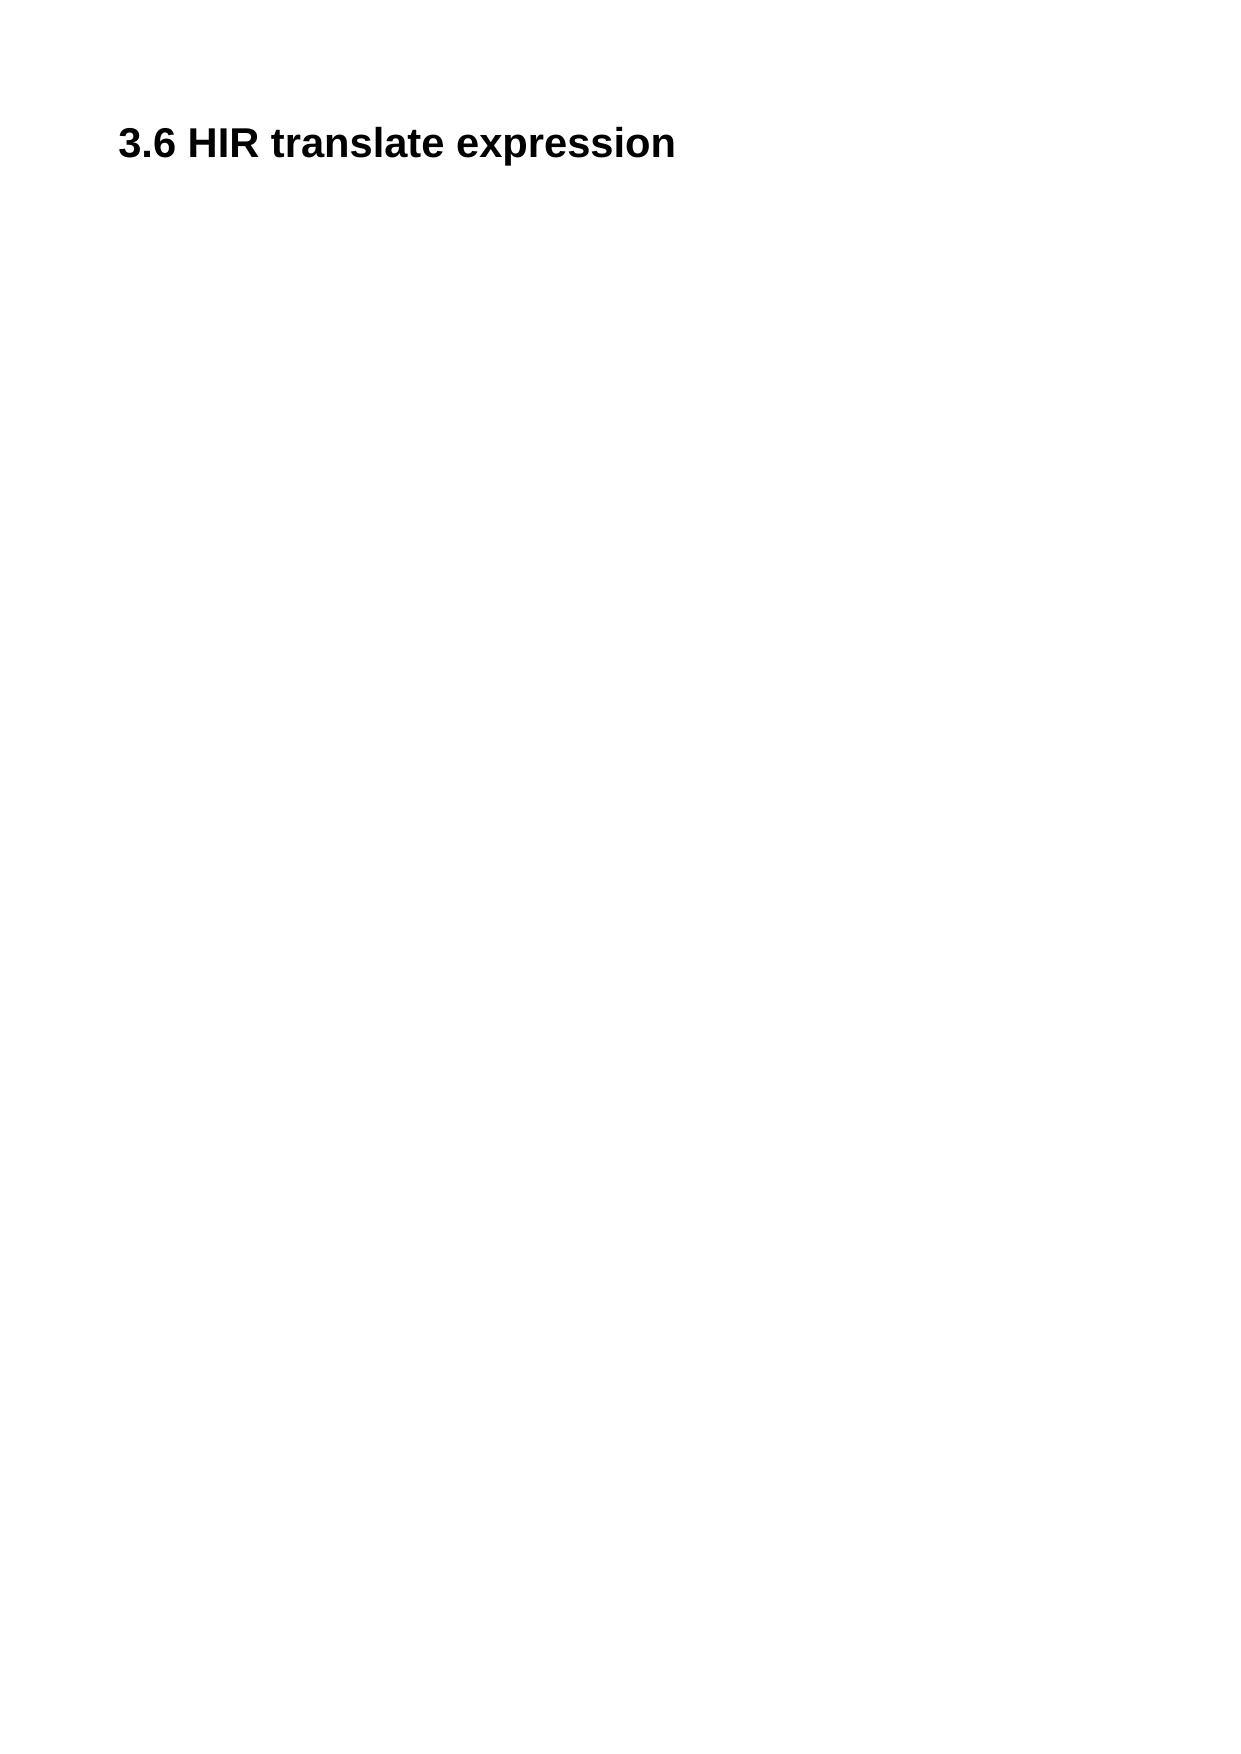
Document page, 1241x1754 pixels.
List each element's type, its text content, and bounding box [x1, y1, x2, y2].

subtitle 3.6 HIR translate expression [118, 118, 1122, 166]
